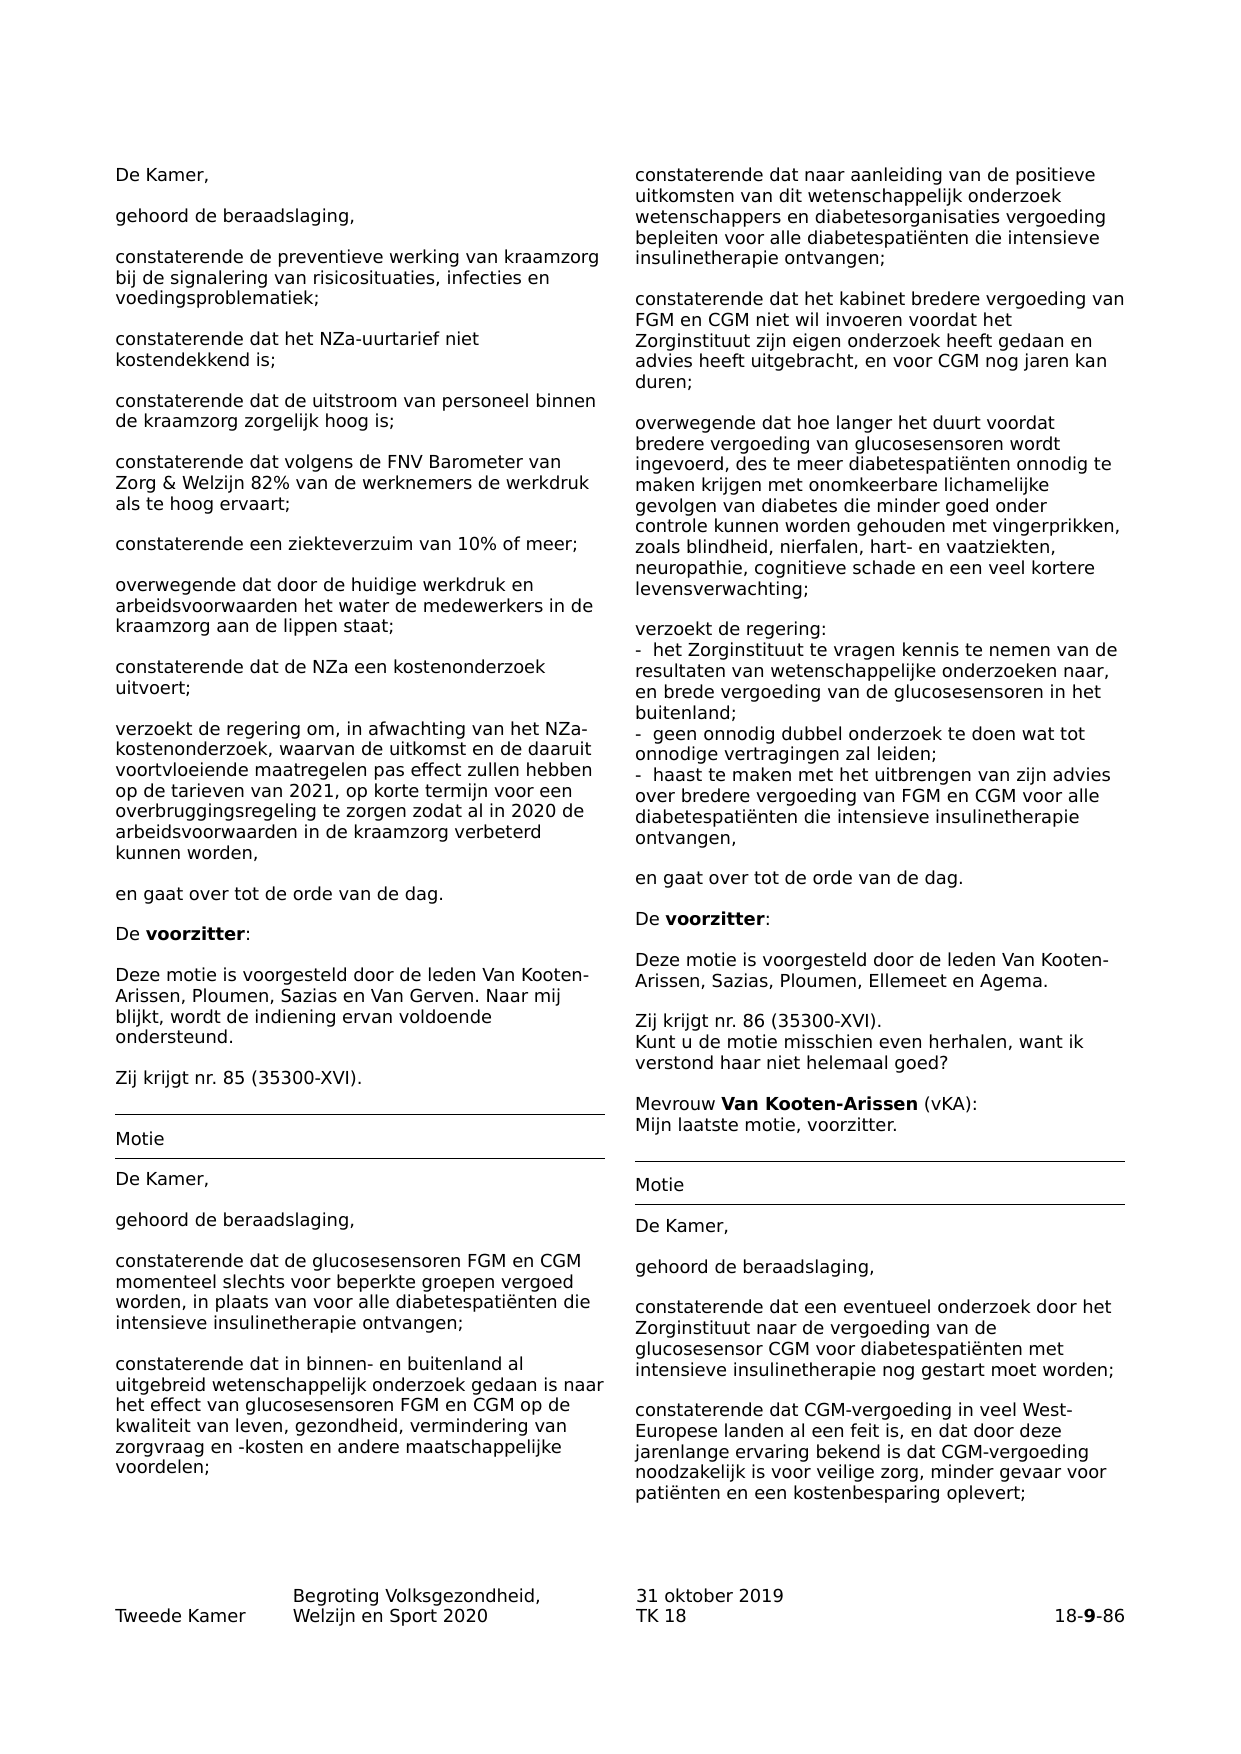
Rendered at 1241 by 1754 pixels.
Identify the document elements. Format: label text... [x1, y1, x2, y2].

list het Zorginstituut te vragen kennis te nemen van de resultaten van wetenschappelijke onderzoeken naar, en brede vergoeding van de glucosesensoren in het buitenland; [635, 640, 1125, 723]
text Motie [115, 1128, 605, 1149]
text Deze motie is voorgesteld door de leden Van Kooten-Arissen, Sazias, Ploumen, Ellemeet en Agema. [635, 950, 1125, 991]
text Deze motie is voorgesteld door de leden Van Kooten-Arissen, Ploumen, Sazias en Van Gerven. Naar mij blijkt, wordt de indiening ervan voldoende ondersteund. [115, 965, 605, 1048]
text constaterende dat de uitstroom van personeel binnen de kraamzorg zorgelijk hoog is; [115, 390, 605, 432]
text Zij krijgt nr. 85 (35300-XVI). [115, 1068, 605, 1089]
text gehoord de beraadslaging, [115, 1210, 605, 1231]
text gehoord de beraadslaging, [115, 206, 605, 227]
text Motie [635, 1175, 1125, 1196]
text constaterende dat volgens de FNV Barometer van Zorg & Welzijn 82% van de werknemers de werkdruk als te hoog ervaart; [115, 452, 605, 514]
text verzoekt de regering: [635, 619, 1125, 640]
text constaterende dat in binnen- en buitenland al uitgebreid wetenschappelijk onderzoek gedaan is naar het effect van glucosesensoren FGM en CGM op de kwaliteit van leven, gezondheid, vermindering van zorgvraag en -kosten en andere maatschappelijke voordelen; [115, 1354, 605, 1478]
text en gaat over tot de orde van de dag. [115, 883, 605, 904]
text De Kamer, [115, 1169, 605, 1190]
text constaterende dat naar aanleiding van de positieve uitkomsten van dit wetenschappelijk onderzoek wetenschappers en diabetesorganisaties vergoeding bepleiten voor alle diabetespatiënten die intensieve insulinetherapie ontvangen; [635, 165, 1125, 269]
text constaterende dat het NZa-uurtarief niet kostendekkend is; [115, 329, 605, 370]
text De Kamer, [635, 1216, 1125, 1236]
text De voorzitter: [635, 909, 1125, 930]
text constaterende dat een eventueel onderzoek door het Zorginstituut naar de vergoeding van de glucosesensor CGM voor diabetespatiënten met intensieve insulinetherapie nog gestart moet worden; [635, 1297, 1125, 1380]
text Zij krijgt nr. 86 (35300-XVI). [635, 1011, 1125, 1032]
list geen onnodig dubbel onderzoek te doen wat tot onnodige vertragingen zal leiden; [635, 723, 1125, 765]
text constaterende dat de NZa een kostenonderzoek uitvoert; [115, 657, 605, 698]
text verzoekt de regering om, in afwachting van het NZa-kostenonderzoek, waarvan de uitkomst en de daaruit voortvloeiende maatregelen pas effect zullen hebben op de tarieven van 2021, op korte termijn voor een overbruggingsregeling te zorgen zodat al in 2020 de arbeidsvoorwaarden in de kraamzorg verbeterd kunnen worden, [115, 718, 605, 863]
text overwegende dat hoe langer het duurt voordat bredere vergoeding van glucosesensoren wordt ingevoerd, des te meer diabetespatiënten onnodig te maken krijgen met onomkeerbare lichamelijke gevolgen van diabetes die minder goed onder controle kunnen worden gehouden met vingerprikken, zoals blindheid, nierfalen, hart- en vaatziekten, neuropathie, cognitieve schade en een veel kortere levensverwachting; [635, 413, 1125, 599]
text constaterende dat het kabinet bredere vergoeding van FGM en CGM niet wil invoeren voordat het Zorginstituut zijn eigen onderzoek heeft gedaan en advies heeft uitgebracht, en voor CGM nog jaren kan duren; [635, 289, 1125, 393]
text Mevrouw Van Kooten-Arissen (vKA): [635, 1093, 1125, 1114]
text constaterende dat de glucosesensoren FGM en CGM momenteel slechts voor beperkte groepen vergoed worden, in plaats van voor alle diabetespatiënten die intensieve insulinetherapie ontvangen; [115, 1251, 605, 1334]
text gehoord de beraadslaging, [635, 1256, 1125, 1277]
text Mijn laatste motie, voorzitter. [635, 1114, 1125, 1135]
text De voorzitter: [115, 924, 605, 945]
text constaterende een ziekteverzuim van 10% of meer; [115, 534, 605, 555]
text De Kamer, [115, 165, 605, 186]
text overwegende dat door de huidige werkdruk en arbeidsvoorwaarden het water de medewerkers in de kraamzorg aan de lippen staat; [115, 575, 605, 637]
text Kunt u de motie misschien even herhalen, want ik verstond haar niet helemaal goed? [635, 1032, 1125, 1073]
list haast te maken met het uitbrengen van zijn advies over bredere vergoeding van FGM en CGM voor alle diabetespatiënten die intensieve insulinetherapie ontvangen, [635, 765, 1125, 848]
text constaterende de preventieve werking van kraamzorg bij de signalering van risicosituaties, infecties en voedingsproblematiek; [115, 247, 605, 309]
text constaterende dat CGM-vergoeding in veel West-Europese landen al een feit is, en dat door deze jarenlange ervaring bekend is dat CGM-vergoeding noodzakelijk is voor veilige zorg, minder gevaar voor patiënten en een kostenbesparing oplevert; [635, 1400, 1125, 1504]
text en gaat over tot de orde van de dag. [635, 868, 1125, 889]
